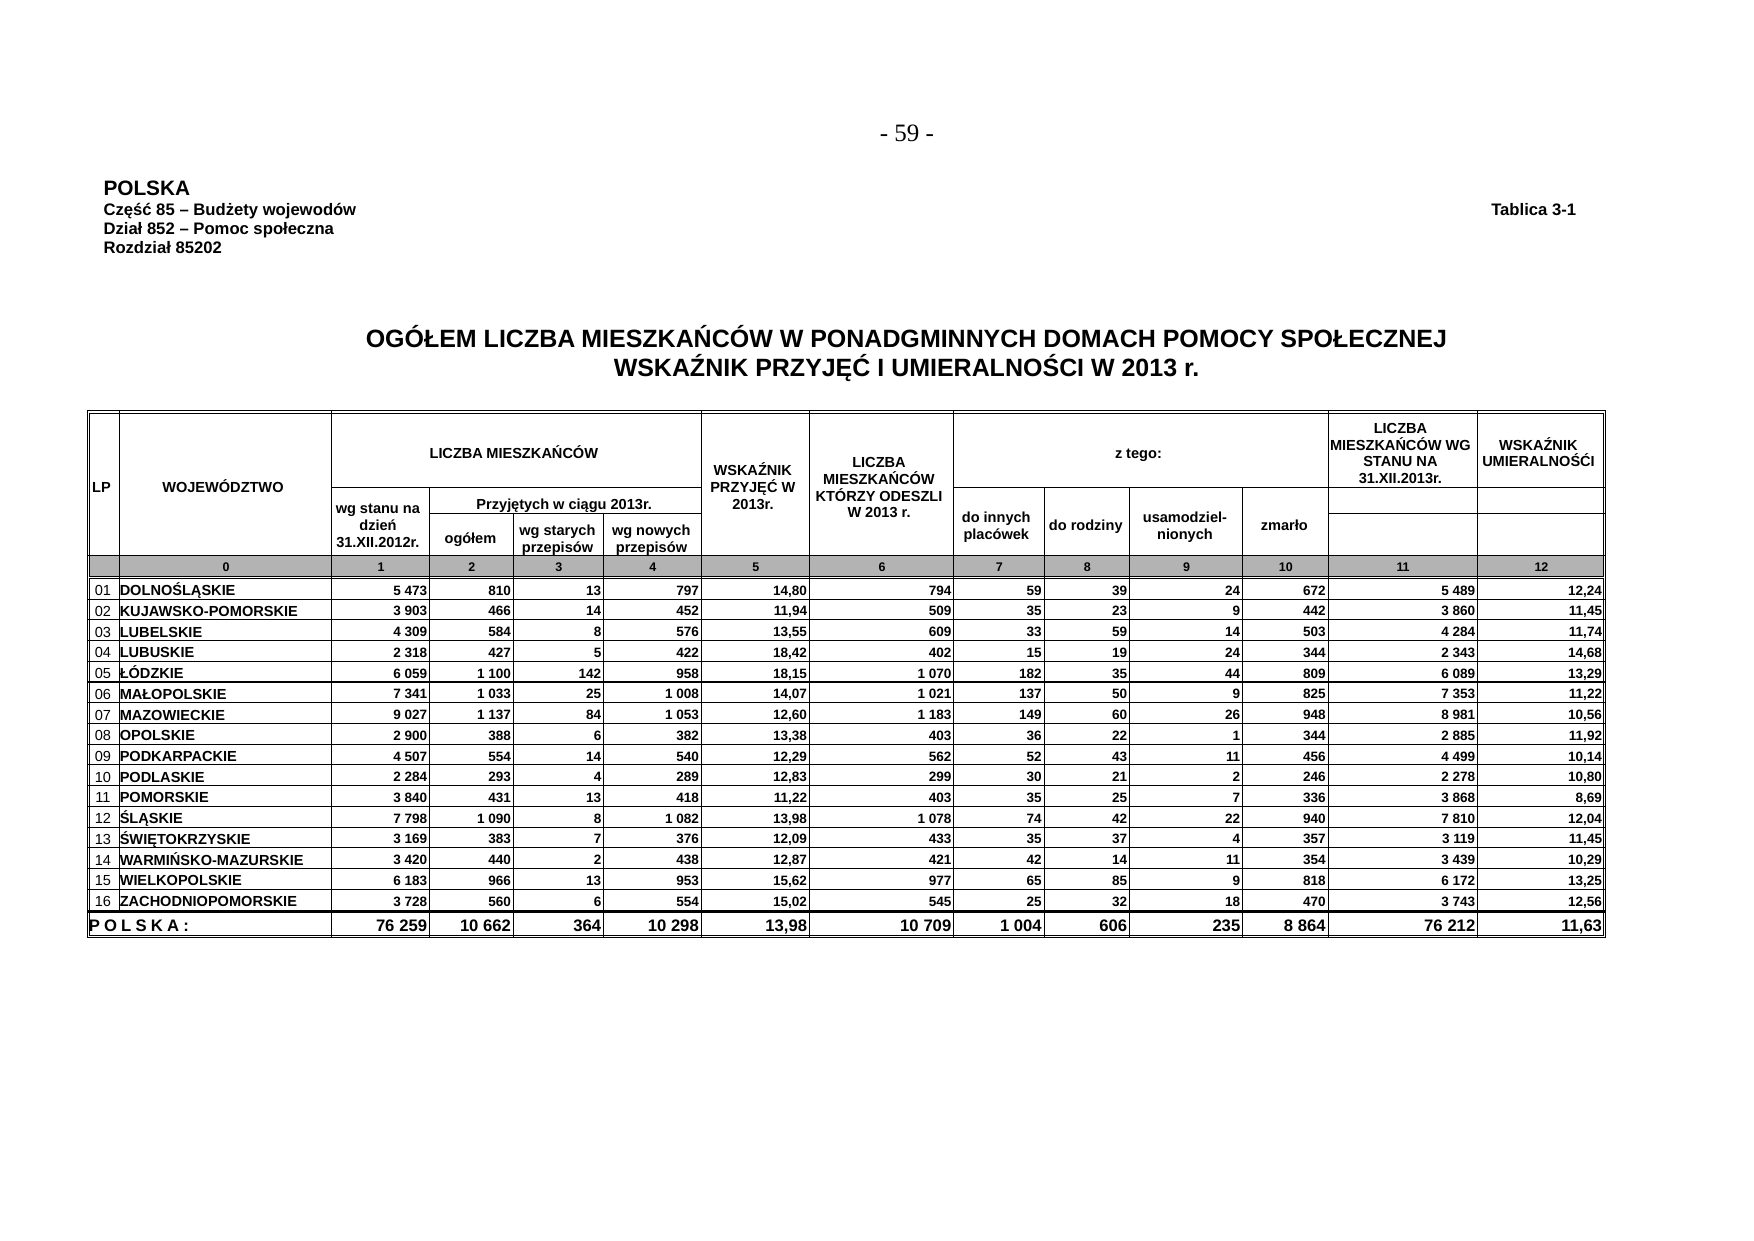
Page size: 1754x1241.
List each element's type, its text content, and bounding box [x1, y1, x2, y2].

table_cell 9 [1130, 869, 1242, 889]
table_cell 13 [514, 869, 603, 889]
table_header WOJEWÓDZTWO [120, 414, 331, 555]
table_header WSKAŹNIK PRZYJĘĆ W 2013r. [702, 414, 809, 555]
table_cell 04 [90, 641, 119, 661]
table_cell 35 [954, 600, 1044, 619]
table_cell 440 [430, 848, 513, 868]
table_cell 554 [430, 745, 513, 764]
table_cell 10 662 [430, 913, 513, 935]
table_cell 12,29 [702, 745, 809, 764]
table_cell 438 [604, 848, 701, 868]
table_cell 18,15 [702, 662, 809, 681]
table_cell 35 [954, 786, 1044, 806]
table_cell 977 [810, 869, 953, 889]
table_cell 32 [1045, 890, 1129, 909]
table_cell 1 090 [430, 807, 513, 827]
table_cell Przyjętych w ciągu 2013r. [430, 488, 701, 512]
table_cell 3 743 [1329, 890, 1477, 909]
table_cell [1329, 514, 1477, 555]
table_cell 388 [430, 724, 513, 744]
table_cell 35 [954, 828, 1044, 847]
table_cell 354 [1243, 848, 1328, 868]
table_cell 59 [1045, 620, 1129, 640]
table_cell 1 004 [954, 913, 1044, 935]
table_cell 1 070 [810, 662, 953, 681]
table_cell 12,83 [702, 765, 809, 785]
table_cell 8 864 [1243, 913, 1328, 935]
table_cell 14 [514, 600, 603, 619]
table_cell 6 [810, 556, 953, 576]
table_cell MAŁOPOLSKIE [120, 683, 331, 702]
table_cell PODLASKIE [120, 765, 331, 785]
table_cell 293 [430, 765, 513, 785]
table_cell 14 [514, 745, 603, 764]
text POLSKA [103, 176, 1665, 199]
table_cell 14 [1130, 620, 1242, 640]
table_cell 584 [430, 620, 513, 640]
table_cell 794 [810, 579, 953, 598]
table_cell 12,56 [1478, 890, 1603, 909]
table_cell 422 [604, 641, 701, 661]
table_cell 1 078 [810, 807, 953, 827]
table_cell ŚWIĘTOKRZYSKIE [120, 828, 331, 847]
table_cell 18 [1130, 890, 1242, 909]
table_cell 39 [1045, 579, 1129, 598]
table_cell 11 [1130, 848, 1242, 868]
table_cell 466 [430, 600, 513, 619]
table_cell MAZOWIECKIE [120, 703, 331, 723]
table_cell 2 [430, 556, 513, 576]
table_cell 2 284 [332, 765, 429, 785]
table_cell ogółem [430, 514, 513, 555]
table_cell 02 [90, 600, 119, 619]
subtitle WSKAŹNIK PRZYJĘĆ I UMIERALNOŚCI W 2013 r. [148, 353, 1665, 382]
table_cell 36 [954, 724, 1044, 744]
subtitle OGÓŁEM LICZBA MIESZKAŃCÓW W PONADGMINNYCH DOMACH POMOCY SPOŁECZNEJ [148, 324, 1665, 353]
table_cell 402 [810, 641, 953, 661]
table_cell 606 [1045, 913, 1129, 935]
table_cell 6 [514, 724, 603, 744]
table_cell 10 [1243, 556, 1328, 576]
table_cell 7 798 [332, 807, 429, 827]
table_cell 431 [430, 786, 513, 806]
table_cell 3 119 [1329, 828, 1477, 847]
table_cell 14,07 [702, 683, 809, 702]
table_cell 76 212 [1329, 913, 1477, 935]
table_cell 672 [1243, 579, 1328, 598]
table_cell 11 [90, 786, 119, 806]
table_cell 11,63 [1478, 913, 1603, 935]
table_cell 11,22 [1478, 683, 1603, 702]
table_cell 456 [1243, 745, 1328, 764]
table_cell LUBELSKIE [120, 620, 331, 640]
table_cell 4 499 [1329, 745, 1477, 764]
table_cell 6 [514, 890, 603, 909]
table_cell 383 [430, 828, 513, 847]
table_cell 12,60 [702, 703, 809, 723]
table_cell 12,04 [1478, 807, 1603, 827]
table_cell 357 [1243, 828, 1328, 847]
table_cell 1 [332, 556, 429, 576]
table_cell 3 [514, 556, 603, 576]
table_cell 7 341 [332, 683, 429, 702]
text Rozdział 85202 [103, 238, 1665, 257]
table_cell 7 [954, 556, 1044, 576]
table_cell 11 [1130, 745, 1242, 764]
table_cell [1478, 488, 1603, 512]
table_cell 13 [514, 579, 603, 598]
table_cell 15 [90, 869, 119, 889]
table_cell KUJAWSKO-POMORSKIE [120, 600, 331, 619]
table_cell zmarło [1243, 488, 1328, 555]
table_cell OPOLSKIE [120, 724, 331, 744]
table_cell 59 [954, 579, 1044, 598]
table_cell 289 [604, 765, 701, 785]
table_cell 344 [1243, 641, 1328, 661]
table_header LP [90, 414, 119, 555]
table_cell 2 343 [1329, 641, 1477, 661]
table_cell 33 [954, 620, 1044, 640]
table_cell 11 [1329, 556, 1477, 576]
table_cell 2 [514, 848, 603, 868]
table_cell [1478, 514, 1603, 555]
table_cell 3 420 [332, 848, 429, 868]
table_cell 953 [604, 869, 701, 889]
table_cell 4 [514, 765, 603, 785]
table_cell 958 [604, 662, 701, 681]
table_cell 3 169 [332, 828, 429, 847]
table_cell 10,14 [1478, 745, 1603, 764]
table_cell 22 [1130, 807, 1242, 827]
table_cell 85 [1045, 869, 1129, 889]
table_cell 13,55 [702, 620, 809, 640]
table_cell 421 [810, 848, 953, 868]
table_cell 25 [1045, 786, 1129, 806]
table_cell 3 439 [1329, 848, 1477, 868]
table_cell 10,80 [1478, 765, 1603, 785]
table_cell 336 [1243, 786, 1328, 806]
table_cell 13,98 [702, 807, 809, 827]
table_cell 13,38 [702, 724, 809, 744]
table_cell 560 [430, 890, 513, 909]
table_cell 05 [90, 662, 119, 681]
table_cell 13 [90, 828, 119, 847]
table_cell 35 [1045, 662, 1129, 681]
table_cell 52 [954, 745, 1044, 764]
table_cell 44 [1130, 662, 1242, 681]
table_cell 37 [1045, 828, 1129, 847]
table_cell 11,74 [1478, 620, 1603, 640]
table_cell 137 [954, 683, 1044, 702]
table_cell [1329, 488, 1477, 512]
table_cell 8 [514, 620, 603, 640]
table_cell 18,42 [702, 641, 809, 661]
table_cell 50 [1045, 683, 1129, 702]
table_cell 14 [90, 848, 119, 868]
table_cell 16 [90, 890, 119, 909]
table_cell 09 [90, 745, 119, 764]
table_cell 948 [1243, 703, 1328, 723]
table_cell 9 027 [332, 703, 429, 723]
table_cell 74 [954, 807, 1044, 827]
table_header LICZBA MIESZKAŃCÓW WG STANU NA 31.XII.2013r. [1329, 414, 1477, 487]
table_cell 344 [1243, 724, 1328, 744]
table_cell 809 [1243, 662, 1328, 681]
table_cell 11,45 [1478, 828, 1603, 847]
table_cell 15,62 [702, 869, 809, 889]
table_cell 43 [1045, 745, 1129, 764]
table_cell 15,02 [702, 890, 809, 909]
table_cell 9 [1130, 600, 1242, 619]
table_cell 2 278 [1329, 765, 1477, 785]
table_cell 13,29 [1478, 662, 1603, 681]
table_cell 5 [702, 556, 809, 576]
table_cell 12 [90, 807, 119, 827]
table_cell 76 259 [332, 913, 429, 935]
table_cell ŁÓDZKIE [120, 662, 331, 681]
table_cell 15 [954, 641, 1044, 661]
table_cell 966 [430, 869, 513, 889]
table_cell 0 [120, 556, 331, 576]
table_cell 21 [1045, 765, 1129, 785]
table_cell 545 [810, 890, 953, 909]
table_cell 5 489 [1329, 579, 1477, 598]
table_cell 07 [90, 703, 119, 723]
table_cell wg starych przepisów [514, 514, 603, 555]
table_cell ZACHODNIOPOMORSKIE [120, 890, 331, 909]
table_cell 10,56 [1478, 703, 1603, 723]
table_cell 2 [1130, 765, 1242, 785]
table_cell 26 [1130, 703, 1242, 723]
table_cell 12,09 [702, 828, 809, 847]
table_cell 7 353 [1329, 683, 1477, 702]
table_cell 12,24 [1478, 579, 1603, 598]
table_cell 403 [810, 786, 953, 806]
table_header WSKAŹNIK UMIERALNOŚĆI [1478, 414, 1603, 487]
table_cell 1 021 [810, 683, 953, 702]
table_cell 376 [604, 828, 701, 847]
table_cell 554 [604, 890, 701, 909]
table_cell 4 [1130, 828, 1242, 847]
table_cell POLSKA: [90, 913, 331, 935]
table_cell do innych placówek [954, 488, 1044, 555]
table_cell 433 [810, 828, 953, 847]
table_cell 427 [430, 641, 513, 661]
table_header LICZBA MIESZKAŃCÓW KTÓRZY ODESZLI W 2013 r. [810, 414, 953, 555]
table_cell 235 [1130, 913, 1242, 935]
table_cell 1 137 [430, 703, 513, 723]
table_cell 609 [810, 620, 953, 640]
table_cell 2 318 [332, 641, 429, 661]
table_cell 01 [90, 579, 119, 598]
table_cell 24 [1130, 641, 1242, 661]
table_cell 12 [1478, 556, 1603, 576]
table_cell 299 [810, 765, 953, 785]
table_cell 14 [1045, 848, 1129, 868]
table_cell 1 183 [810, 703, 953, 723]
table_cell POMORSKIE [120, 786, 331, 806]
table_cell 9 [1130, 683, 1242, 702]
table_cell 418 [604, 786, 701, 806]
table_cell 14,80 [702, 579, 809, 598]
table_cell 403 [810, 724, 953, 744]
table_cell 142 [514, 662, 603, 681]
table_cell LUBUSKIE [120, 641, 331, 661]
table_cell 3 868 [1329, 786, 1477, 806]
table_cell 1 053 [604, 703, 701, 723]
table_cell 562 [810, 745, 953, 764]
table_cell 65 [954, 869, 1044, 889]
table_cell 6 089 [1329, 662, 1477, 681]
table_cell 25 [954, 890, 1044, 909]
table_cell 7 810 [1329, 807, 1477, 827]
table_cell 11,94 [702, 600, 809, 619]
table_cell 810 [430, 579, 513, 598]
table_cell 246 [1243, 765, 1328, 785]
table_cell 13 [514, 786, 603, 806]
table_cell 4 284 [1329, 620, 1477, 640]
table_cell 13,98 [702, 913, 809, 935]
table_cell 452 [604, 600, 701, 619]
table_cell 442 [1243, 600, 1328, 619]
table_cell 11,45 [1478, 600, 1603, 619]
table_cell 9 [1130, 556, 1242, 576]
table_cell 19 [1045, 641, 1129, 661]
table_cell 23 [1045, 600, 1129, 619]
table_cell 825 [1243, 683, 1328, 702]
table_cell 1 033 [430, 683, 513, 702]
table_cell 3 860 [1329, 600, 1477, 619]
table_cell 42 [1045, 807, 1129, 827]
table_cell 24 [1130, 579, 1242, 598]
table_cell wg stanu na dzień 31.XII.2012r. [332, 488, 429, 555]
table_cell 8,69 [1478, 786, 1603, 806]
table_cell PODKARPACKIE [120, 745, 331, 764]
table_cell wg nowych przepisów [604, 514, 701, 555]
table_cell 576 [604, 620, 701, 640]
table_cell ŚLĄSKIE [120, 807, 331, 827]
table_cell 940 [1243, 807, 1328, 827]
table_cell 382 [604, 724, 701, 744]
table_cell 22 [1045, 724, 1129, 744]
table_cell WIELKOPOLSKIE [120, 869, 331, 889]
text Dział 852 – Pomoc społeczna [103, 219, 1665, 238]
table_cell 7 [514, 828, 603, 847]
table_cell 7 [1130, 786, 1242, 806]
table_cell 11,92 [1478, 724, 1603, 744]
table_cell 4 309 [332, 620, 429, 640]
table_cell 8 [1045, 556, 1129, 576]
table_cell 509 [810, 600, 953, 619]
table_cell 10 709 [810, 913, 953, 935]
table_header LICZBA MIESZKAŃCÓW [332, 414, 701, 487]
table_cell usamodziel-nionych [1130, 488, 1242, 555]
table_cell 6 183 [332, 869, 429, 889]
table_cell 470 [1243, 890, 1328, 909]
table_cell 797 [604, 579, 701, 598]
table_cell 149 [954, 703, 1044, 723]
table_cell 10 [90, 765, 119, 785]
table_cell do rodziny [1045, 488, 1129, 555]
table_cell 11,22 [702, 786, 809, 806]
table_cell 60 [1045, 703, 1129, 723]
table_cell 364 [514, 913, 603, 935]
table_header z tego: [954, 414, 1328, 487]
table_cell 503 [1243, 620, 1328, 640]
table_cell 08 [90, 724, 119, 744]
table_cell 10,29 [1478, 848, 1603, 868]
table_cell 06 [90, 683, 119, 702]
table_cell 03 [90, 620, 119, 640]
table_cell [90, 556, 119, 576]
table_cell 1 008 [604, 683, 701, 702]
table_cell 10 298 [604, 913, 701, 935]
table_cell 5 473 [332, 579, 429, 598]
table_cell DOLNOŚLĄSKIE [120, 579, 331, 598]
table_cell 13,25 [1478, 869, 1603, 889]
table_cell 1 082 [604, 807, 701, 827]
table_cell 12,87 [702, 848, 809, 868]
table_cell 1 100 [430, 662, 513, 681]
table_cell 3 903 [332, 600, 429, 619]
table_cell 3 728 [332, 890, 429, 909]
table_cell 25 [514, 683, 603, 702]
table_cell 6 172 [1329, 869, 1477, 889]
table_cell 6 059 [332, 662, 429, 681]
table_cell 2 900 [332, 724, 429, 744]
text Część 85 – Budżety wojewodów Tablica 3-1 [103, 199, 1665, 219]
table_cell 42 [954, 848, 1044, 868]
table_cell WARMIŃSKO-MAZURSKIE [120, 848, 331, 868]
table_cell 30 [954, 765, 1044, 785]
table_cell 14,68 [1478, 641, 1603, 661]
table_cell 8 [514, 807, 603, 827]
table_cell 1 [1130, 724, 1242, 744]
table_cell 3 840 [332, 786, 429, 806]
table_cell 8 981 [1329, 703, 1477, 723]
table_cell 540 [604, 745, 701, 764]
table_cell 2 885 [1329, 724, 1477, 744]
table_cell 84 [514, 703, 603, 723]
table_cell 182 [954, 662, 1044, 681]
table_cell 818 [1243, 869, 1328, 889]
table_cell 5 [514, 641, 603, 661]
table_cell 4 507 [332, 745, 429, 764]
table_cell 4 [604, 556, 701, 576]
